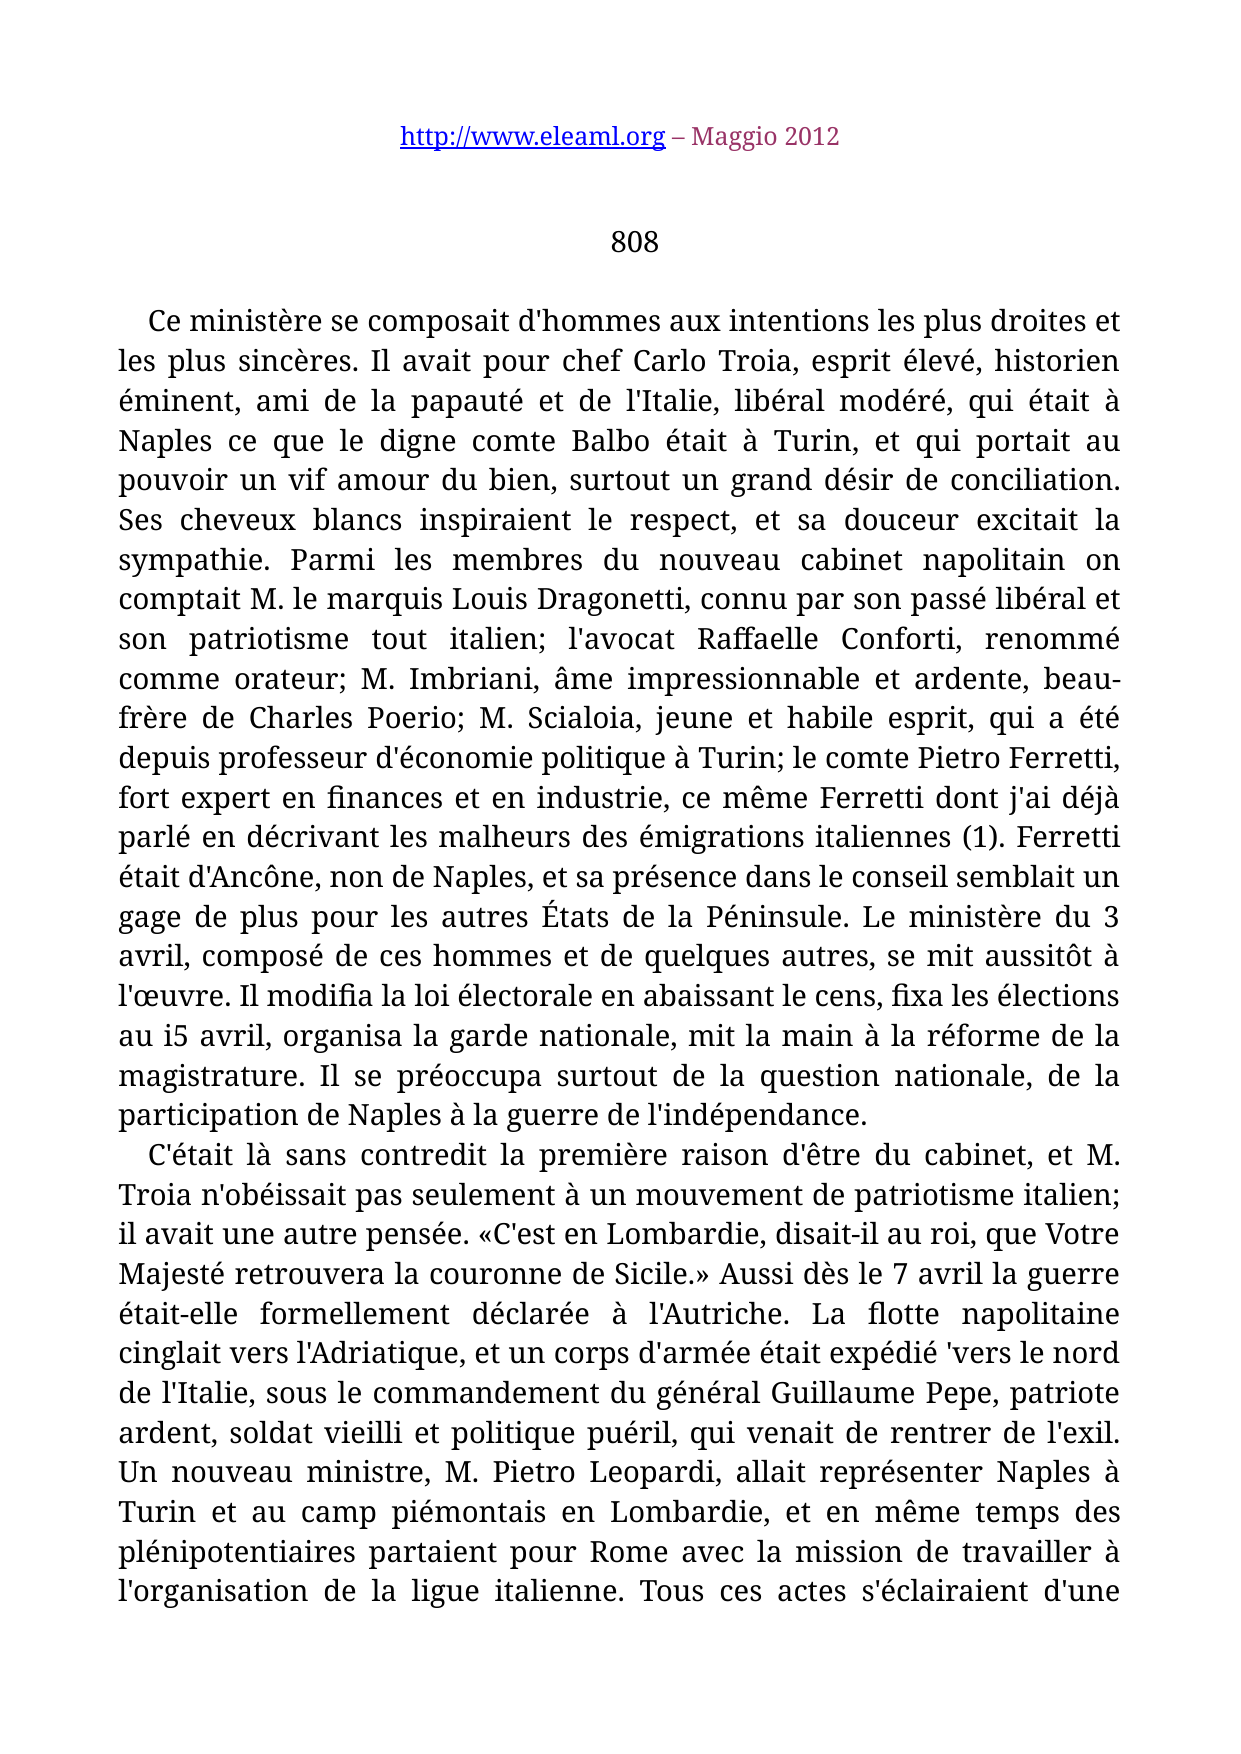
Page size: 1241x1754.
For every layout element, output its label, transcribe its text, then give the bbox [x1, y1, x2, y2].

text 808 [118, 221, 1122, 261]
text C'était là sans contredit la première raison d'être du cabinet, et M. Troia n'obéissait pas seulement à un mouvement de patriotisme italien; il avait une autre pensée. «C'est en Lombardie, disait-il au roi, que Votre Majesté retrouvera la couronne de Sicile.» Aussi dès le 7 avril la guerre était-elle formellement déclarée à l'Autriche. La flotte napolitaine cinglait vers l'Adriatique, et un corps d'armée était expédié 'vers le nord de l'Italie, sous le commandement du général Guillaume Pepe, patriote ardent, soldat vieilli et politique puéril, qui venait de rentrer de l'exil. Un nouveau ministre, M. Pietro Leopardi, allait représenter Naples à Turin et au camp piémontais en Lombardie, et en même temps des plénipotentiaires partaient pour Rome avec la mission de travailler à l'organisation de la ligue italienne. Tous ces actes s'éclairaient d'une [118, 1134, 1122, 1610]
text Ce ministère se composait d'hommes aux intentions les plus droites et les plus sincères. Il avait pour chef Carlo Troia, esprit élevé, historien éminent, ami de la papauté et de l'Italie, libéral modéré, qui était à Naples ce que le digne comte Balbo était à Turin, et qui portait au pouvoir un vif amour du bien, surtout un grand désir de conciliation. Ses cheveux blancs inspiraient le respect, et sa douceur excitait la sympathie. Parmi les membres du nouveau cabinet napolitain on comptait M. le marquis Louis Dragonetti, connu par son passé libéral et son patriotisme tout italien; l'avocat Raffaelle Conforti, renommé comme orateur; M. Imbriani, âme impressionnable et ardente, beau-frère de Charles Poerio; M. Scialoia, jeune et habile esprit, qui a été depuis professeur d'économie politique à Turin; le comte Pietro Ferretti, fort expert en finances et en industrie, ce même Ferretti dont j'ai déjà parlé en décrivant les malheurs des émigrations italiennes (1). Ferretti était d'Ancône, non de Naples, et sa présence dans le conseil semblait un gage de plus pour les autres États de la Péninsule. Le ministère du 3 avril, composé de ces hommes et de quelques autres, se mit aussitôt à l'œuvre. Il modifia la loi électorale en abaissant le cens, fixa les élections au i5 avril, organisa la garde nationale, mit la main à la réforme de la magistrature. Il se préoccupa surtout de la question nationale, de la participation de Naples à la guerre de l'indépendance. [118, 301, 1122, 1134]
